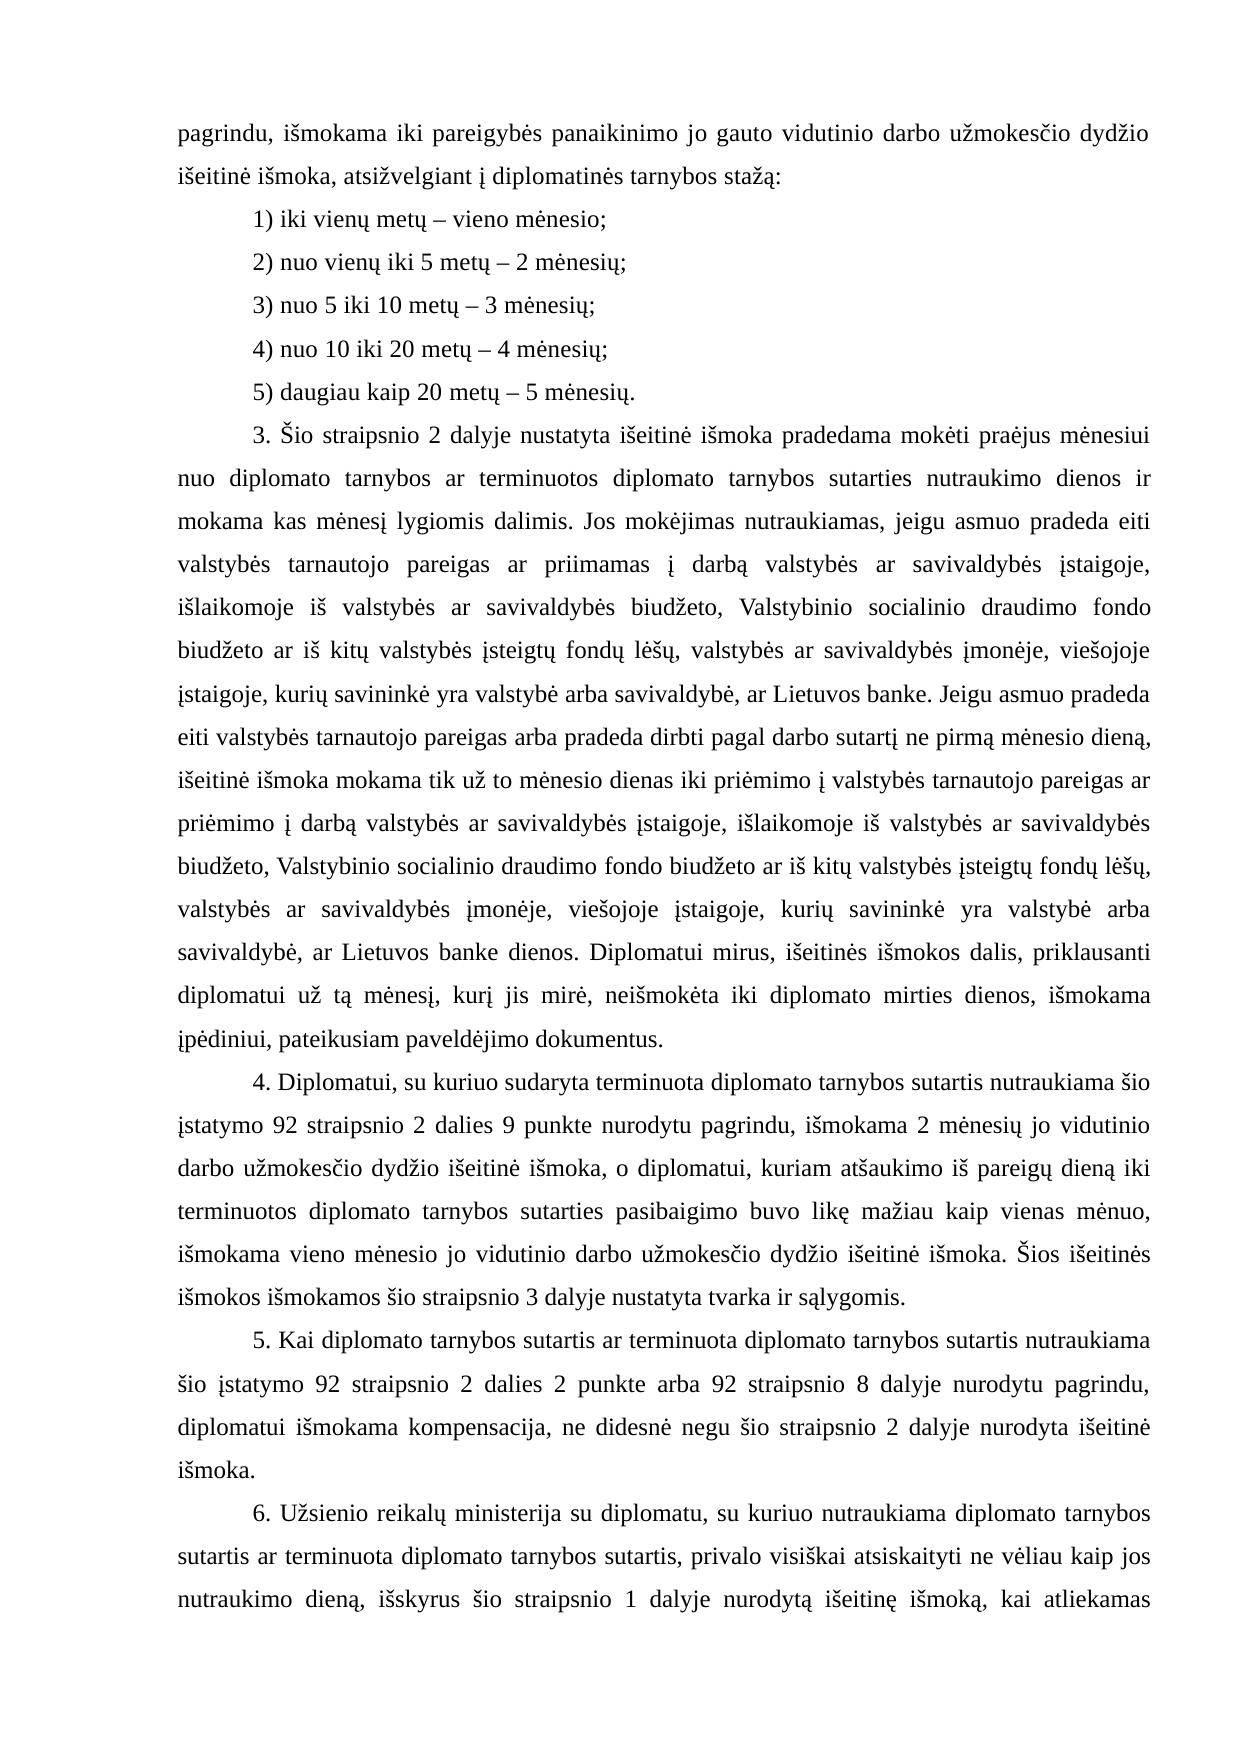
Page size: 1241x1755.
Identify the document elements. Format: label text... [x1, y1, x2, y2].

text 1) iki vienų metų – vieno mėnesio; [177, 204, 1152, 233]
text 3) nuo 5 iki 10 metų – 3 mėnesių; [177, 291, 1152, 319]
text 6. Užsienio reikalų ministerija su diplomatu, su kuriuo nutraukiama diplomato tarnybos sutartis ar terminuota diplomato tarnybos sutartis, privalo visiškai atsiskaityti ne vėliau kaip jos nutraukimo dieną, išskyrus šio straipsnio 1 dalyje nurodytą išeitinę išmoką, kai atliekamas [177, 1498, 1152, 1613]
text 5. Kai diplomato tarnybos sutartis ar terminuota diplomato tarnybos sutartis nutraukiama šio įstatymo 92 straipsnio 2 dalies 2 punkte arba 92 straipsnio 8 dalyje nurodytu pagrindu, diplomatui išmokama kompensacija, ne didesnė negu šio straipsnio 2 dalyje nurodyta išeitinė išmoka. [177, 1326, 1152, 1484]
text 3. Šio straipsnio 2 dalyje nustatyta išeitinė išmoka pradedama mokėti praėjus mėnesiui nuo diplomato tarnybos ar terminuotos diplomato tarnybos sutarties nutraukimo dienos ir mokama kas mėnesį lygiomis dalimis. Jos mokėjimas nutraukiamas, jeigu asmuo pradeda eiti valstybės tarnautojo pareigas ar priimamas į darbą valstybės ar savivaldybės įstaigoje, išlaikomoje iš valstybės ar savivaldybės biudžeto, Valstybinio socialinio draudimo fondo biudžeto ar iš kitų valstybės įsteigtų fondų lėšų, valstybės ar savivaldybės įmonėje, viešojoje įstaigoje, kurių savininkė yra valstybė arba savivaldybė, ar Lietuvos banke. Jeigu asmuo pradeda eiti valstybės tarnautojo pareigas arba pradeda dirbti pagal darbo sutartį ne pirmą mėnesio dieną, išeitinė išmoka mokama tik už to mėnesio dienas iki priėmimo į valstybės tarnautojo pareigas ar priėmimo į darbą valstybės ar savivaldybės įstaigoje, išlaikomoje iš valstybės ar savivaldybės biudžeto, Valstybinio socialinio draudimo fondo biudžeto ar iš kitų valstybės įsteigtų fondų lėšų, valstybės ar savivaldybės įmonėje, viešojoje įstaigoje, kurių savininkė yra valstybė arba savivaldybė, ar Lietuvos banke dienos. Diplomatui mirus, išeitinės išmokos dalis, priklausanti diplomatui už tą mėnesį, kurį jis mirė, neišmokėta iki diplomato mirties dienos, išmokama įpėdiniui, pateikusiam paveldėjimo dokumentus. [177, 420, 1152, 1052]
text 4. Diplomatui, su kuriuo sudaryta terminuota diplomato tarnybos sutartis nutraukiama šio įstatymo 92 straipsnio 2 dalies 9 punkte nurodytu pagrindu, išmokama 2 mėnesių jo vidutinio darbo užmokesčio dydžio išeitinė išmoka, o diplomatui, kuriam atšaukimo iš pareigų dieną iki terminuotos diplomato tarnybos sutarties pasibaigimo buvo likę mažiau kaip vienas mėnuo, išmokama vieno mėnesio jo vidutinio darbo užmokesčio dydžio išeitinė išmoka. Šios išeitinės išmokos išmokamos šio straipsnio 3 dalyje nustatyta tvarka ir sąlygomis. [177, 1067, 1152, 1311]
text 5) daugiau kaip 20 metų – 5 mėnesių. [177, 377, 1152, 406]
text pagrindu, išmokama iki pareigybės panaikinimo jo gauto vidutinio darbo užmokesčio dydžio išeitinė išmoka, atsižvelgiant į diplomatinės tarnybos stažą: [177, 118, 1152, 190]
text 4) nuo 10 iki 20 metų – 4 mėnesių; [177, 334, 1152, 362]
text 2) nuo vienų iki 5 metų – 2 mėnesių; [177, 247, 1152, 276]
